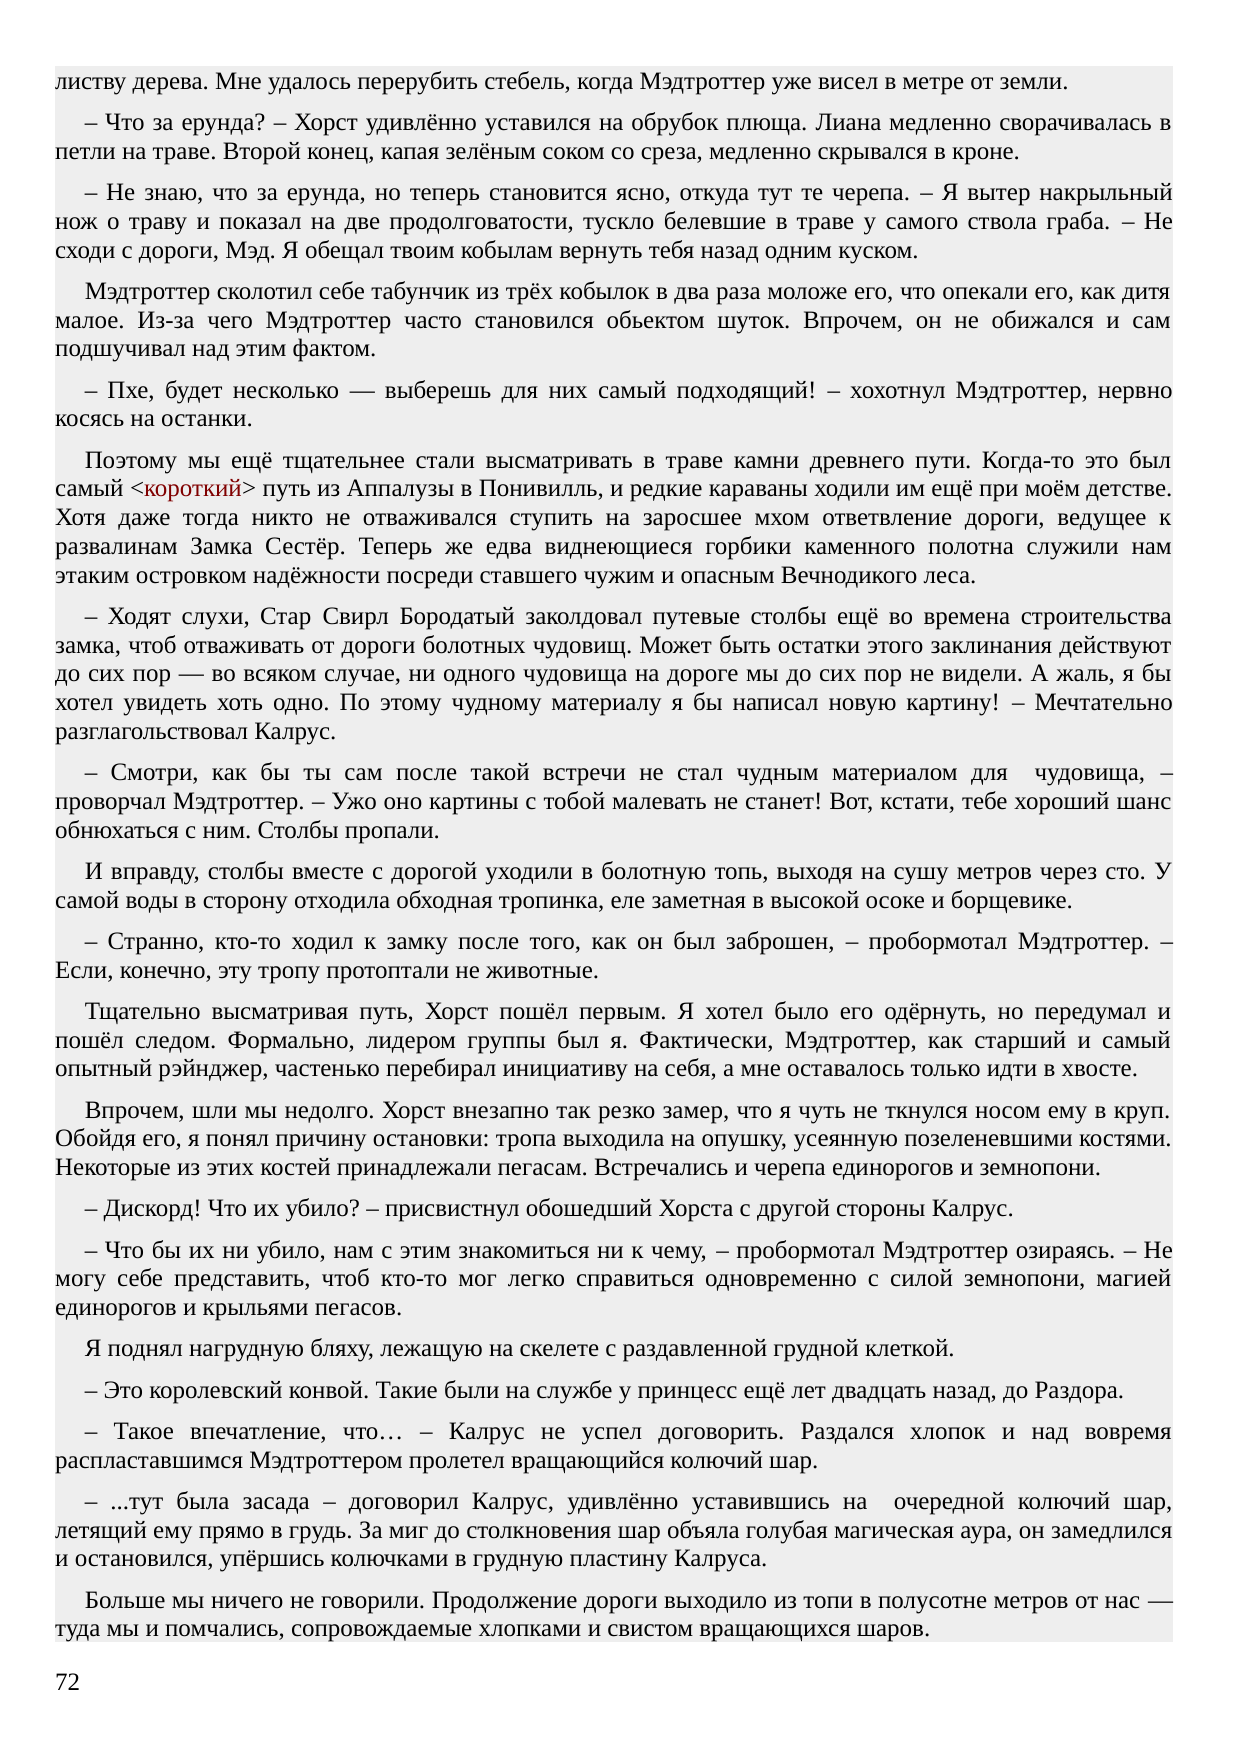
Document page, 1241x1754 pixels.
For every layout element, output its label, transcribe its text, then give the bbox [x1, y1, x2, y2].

text Мэдтроттер сколотил себе табунчик из трёх кобылок в два раза моложе его, что опекали его, как дитя малое. Из-за чего Мэдтроттер часто становился обьектом шуток. Впрочем, он не обижался и сам подшучивал над этим фактом. [55, 276, 1173, 362]
text – Ходят слухи, Стар Cвирл Бородатый заколдовал путевые столбы ещё во времена строительства замка, чтоб отваживать от дороги болотных чудовищ. Может быть остатки этого заклинания действуют до сих пор — во всяком случае, ни одного чудовища на дороге мы до сих пор не видели. А жаль, я бы хотел увидеть хоть одно. По этому чудному материалу я бы написал новую картину! – Мечтательно разглагольствовал Калрус. [55, 601, 1173, 745]
text Тщательно высматривая путь, Хорст пошёл первым. Я хотел было его одёрнуть, но передумал и пошёл следом. Формально, лидером группы был я. Фактически, Мэдтроттер, как старший и самый опытный рэйнджер, частенько перебирал инициативу на себя, а мне оставалось только идти в хвосте. [55, 996, 1173, 1082]
text – Это королевский конвой. Такие были на службе у принцесс ещё лет двадцать назад, до Раздора. [55, 1375, 1173, 1403]
text И вправду, столбы вместе с дорогой уходили в болотную топь, выходя на сушу метров через сто. У самой воды в сторону отходила обходная тропинка, еле заметная в высокой осоке и борщевике. [55, 856, 1173, 913]
text Я поднял нагрудную бляху, лежащую на скелете с раздавленной грудной клеткой. [55, 1333, 1173, 1362]
text Поэтому мы ещё тщательнее стали высматривать в траве камни древнего пути. Когда-то это был самый <короткий> путь из Аппалузы в Понивилль, и редкие караваны ходили им ещё при моём детстве. Хотя даже тогда никто не отваживался ступить на заросшее мхом ответвление дороги, ведущее к развалинам Замка Сестёр. Теперь же едва виднеющиеся горбики каменного полотна служили нам этаким островком надёжности посреди ставшего чужим и опасным Вечнодикого леса. [55, 445, 1173, 588]
text – Дискорд! Что их убило? – присвистнул обошедший Хорста с другой стороны Калрус. [55, 1193, 1173, 1222]
text – Что бы их ни убило, нам с этим знакомиться ни к чему, – пробормотал Мэдтроттер озираясь. – Не могу себе представить, чтоб кто-то мог легко справиться одновременно с силой земнопони, магией единорогов и крыльями пегасов. [55, 1235, 1173, 1321]
text – ...тут была засада – договорил Калрус, удивлённо уставившись на очередной колючий шар, летящий ему прямо в грудь. За миг до столкновения шар объяла голубая магическая аура, он замедлился и остановился, упёршись колючками в грудную пластину Калруса. [55, 1486, 1173, 1572]
text – Не знаю, что за ерунда, но теперь становится ясно, откуда тут те черепа. – Я вытер накрыльный нож о траву и показал на две продолговатости, тускло белевшие в траве у самого ствола граба. – Не сходи с дороги, Мэд. Я обещал твоим кобылам вернуть тебя назад одним куском. [55, 177, 1173, 263]
text листву дерева. Мне удалось перерубить стебель, когда Мэдтроттер уже висел в метре от земли. [55, 66, 1173, 95]
text – Такое впечатление, что… – Калрус не успел договорить. Раздался хлопок и над вовремя распластавшимся Мэдтроттером пролетел вращающийся колючий шар. [55, 1416, 1173, 1473]
text – Странно, кто-то ходил к замку после того, как он был заброшен, – пробормотал Мэдтроттер. – Если, конечно, эту тропу протоптали не животные. [55, 926, 1173, 983]
text – Что за ерунда? – Хорст удивлённо уставился на обрубок плюща. Лиана медленно сворачивалась в петли на траве. Второй конец, капая зелёным соком со среза, медленно скрывался в кроне. [55, 107, 1173, 165]
text Впрочем, шли мы недолго. Хорст внезапно так резко замер, что я чуть не ткнулся носом ему в круп. Обойдя его, я понял причину остановки: тропа выходила на опушку, усеянную позеленевшими костями. Некоторые из этих костей принадлежали пегасам. Встречались и черепа единорогов и земнопони. [55, 1095, 1173, 1181]
text – Пхе, будет несколько — выберешь для них самый подходящий! – хохотнул Мэдтроттер, нервно косясь на останки. [55, 375, 1173, 432]
text Больше мы ничего не говорили. Продолжение дороги выходило из топи в полусотне метров от нас — туда мы и помчались, сопровождаемые хлопками и свистом вращающихся шаров. [55, 1585, 1173, 1642]
text – Смотри, как бы ты сам после такой встречи не стал чудным материалом для чудовища, – проворчал Мэдтроттер. – Ужо оно картины с тобой малевать не станет! Вот, кстати, тебе хороший шанс обнюхаться с ним. Столбы пропали. [55, 757, 1173, 843]
